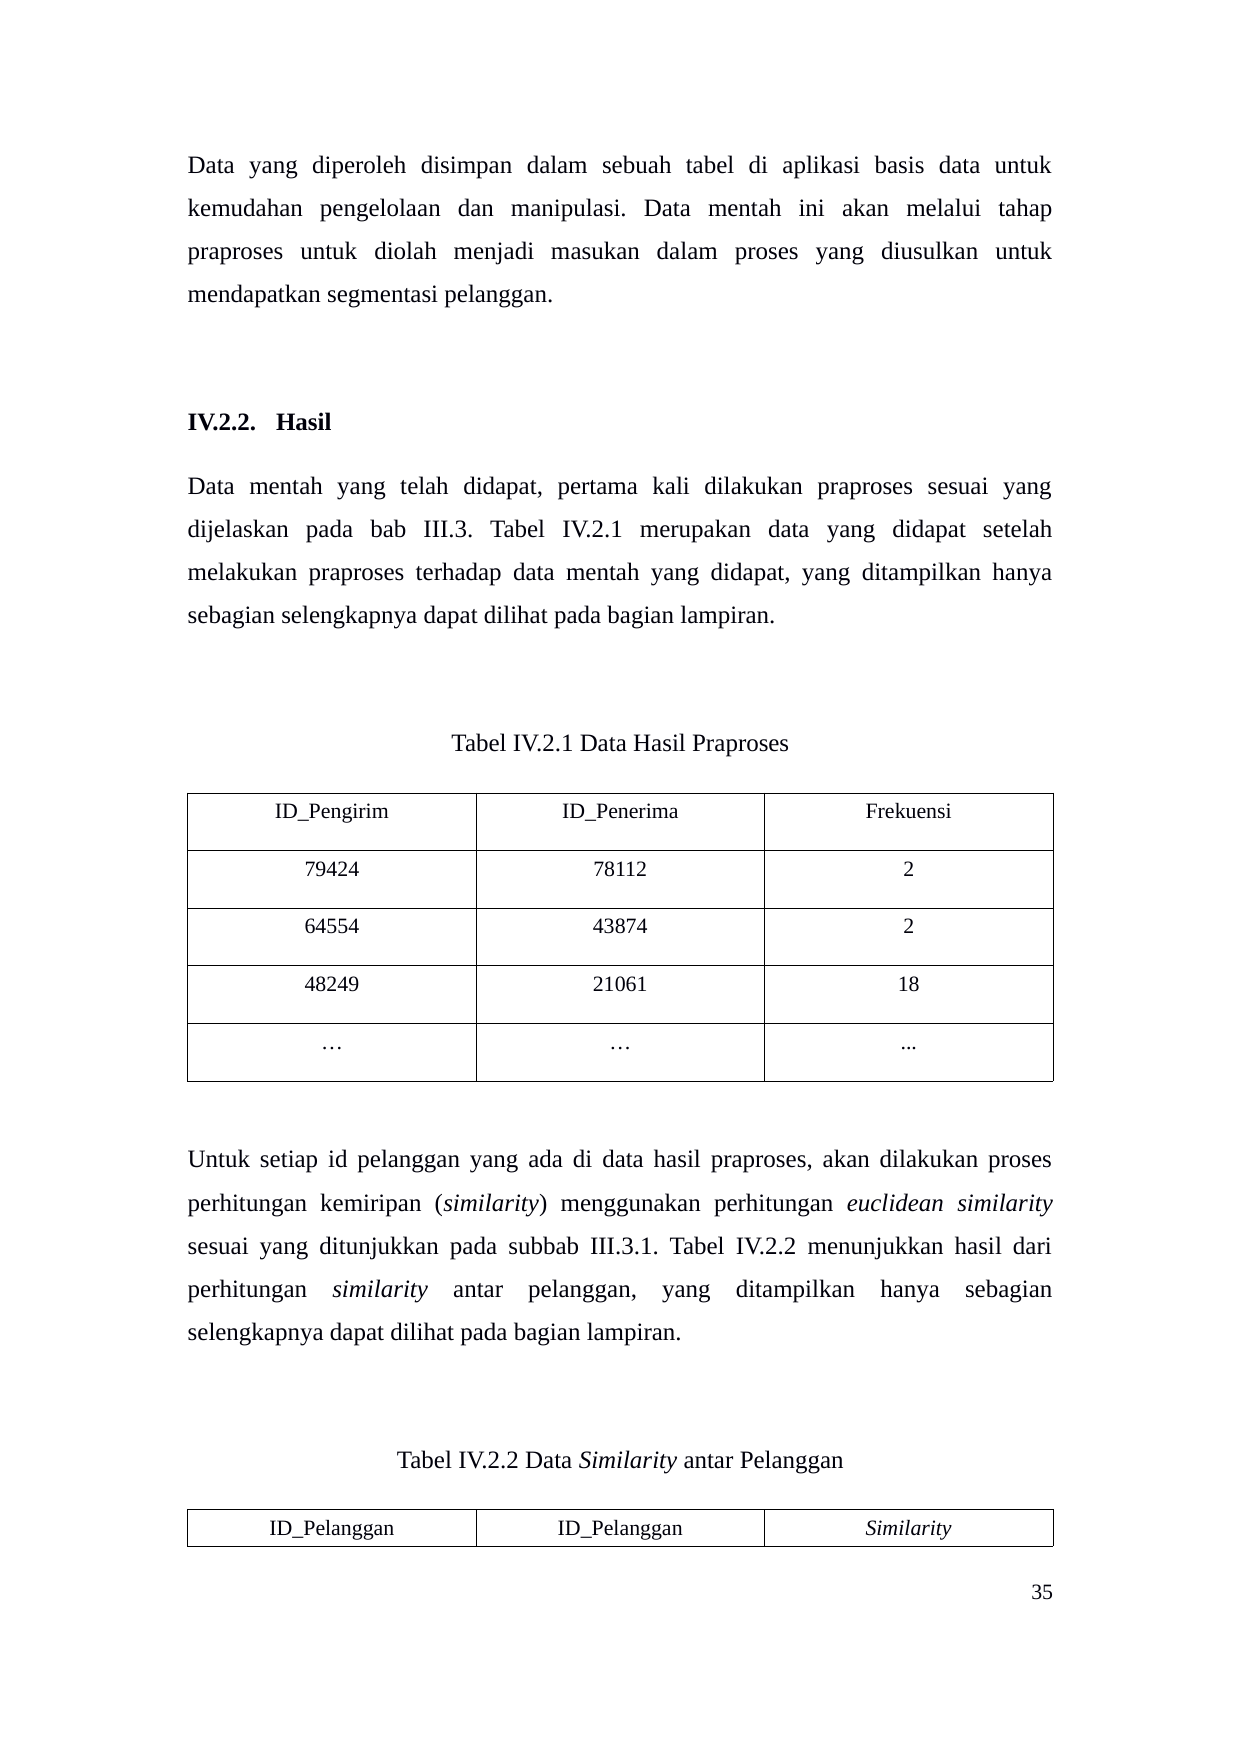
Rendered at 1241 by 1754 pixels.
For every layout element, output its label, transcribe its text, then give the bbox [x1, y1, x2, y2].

table_cell ... [765, 1024, 1053, 1081]
table_cell 79424 [188, 851, 476, 908]
table_cell … [477, 1024, 764, 1081]
table_header ID_Pelanggan [477, 1510, 764, 1546]
text Untuk setiap id pelanggan yang ada di data hasil praproses, akan dilakukan proses perhitungan kemiripan (similarity) menggunakan perhitungan euclidean similarity sesuai yang ditunjukkan pada subbab III.3.1. Tabel IV.2.2 menunjukkan hasil dari perhitungan similarity antar pelanggan, yang ditampilkan hanya sebagian selengkapnya dapat dilihat pada bagian lampiran. [187, 1144, 1053, 1346]
table_cell 2 [765, 851, 1053, 908]
table_header ID_Pengirim [188, 794, 476, 850]
subtitle Hasil [187, 407, 1053, 436]
table_header Similarity [765, 1510, 1053, 1546]
table_cell 64554 [188, 909, 476, 965]
text Data yang diperoleh disimpan dalam sebuah tabel di aplikasi basis data untuk kemudahan pengelolaan dan manipulasi. Data mentah ini akan melalui tahap praproses untuk diolah menjadi masukan dalam proses yang diusulkan untuk mendapatkan segmentasi pelanggan. [187, 150, 1053, 308]
table_cell 18 [765, 966, 1053, 1023]
table_cell 21061 [477, 966, 764, 1023]
table_cell 78112 [477, 851, 764, 908]
table_cell … [188, 1024, 476, 1081]
table_cell 2 [765, 909, 1053, 965]
table_cell 43874 [477, 909, 764, 965]
text Data mentah yang telah didapat, pertama kali dilakukan praproses sesuai yang dijelaskan pada bab III.3. Tabel IV.2.1 merupakan data yang didapat setelah melakukan praproses terhadap data mentah yang didapat, yang ditampilkan hanya sebagian selengkapnya dapat dilihat pada bagian lampiran. [187, 471, 1053, 629]
table_header ID_Pelanggan [188, 1510, 476, 1546]
table_header ID_Penerima [477, 794, 764, 850]
text Tabel IV.2.2 Data Similarity antar Pelanggan [187, 1445, 1053, 1474]
table_cell 48249 [188, 966, 476, 1023]
table_header Frekuensi [765, 794, 1053, 850]
text Tabel IV.2.1 Data Hasil Praproses [187, 728, 1053, 757]
